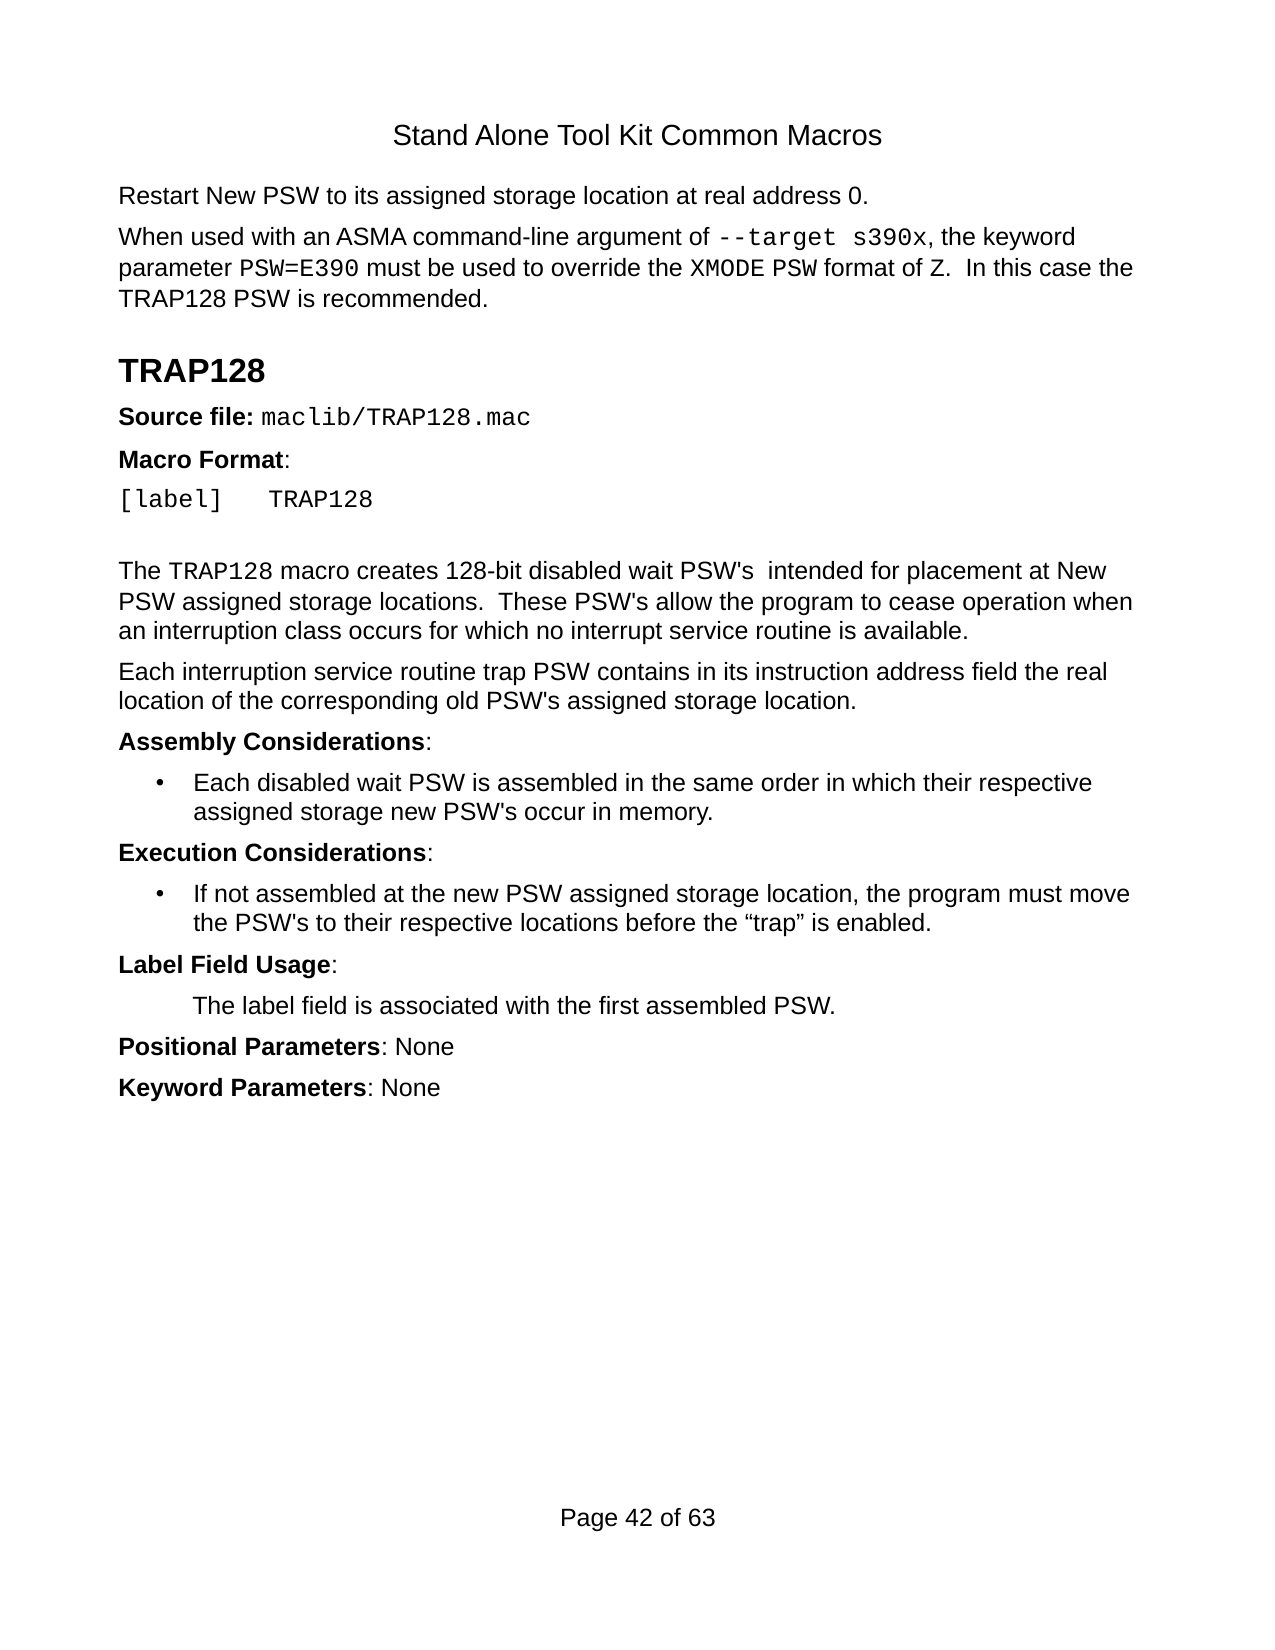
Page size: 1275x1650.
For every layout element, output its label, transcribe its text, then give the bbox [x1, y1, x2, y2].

text Macro Format: [118, 445, 1157, 474]
text Restart New PSW to its assigned storage location at real address 0. [118, 181, 1157, 210]
text Positional Parameters: None [118, 1032, 1157, 1061]
text Source file: maclib/TRAP128.mac [118, 402, 1157, 433]
list If not assembled at the new PSW assigned storage location, the program must move the PSW's to their respective locations before the “trap” is enabled. [156, 879, 1157, 937]
text [label] TRAP128 [118, 486, 1157, 515]
text When used with an ASMA command-line argument of --target s390x, the keyword parameter PSW=E390 must be used to override the XMODE PSW format of Z. In this case the TRAP128 PSW is recommended. [118, 222, 1157, 313]
list Each disabled wait PSW is assembled in the same order in which their respective assigned storage new PSW's occur in memory. [156, 768, 1157, 826]
text Keyword Parameters: None [118, 1073, 1157, 1102]
text Each interruption service routine trap PSW contains in its instruction address field the real location of the corresponding old PSW's assigned storage location. [118, 657, 1157, 714]
subtitle TRAP128 [118, 351, 1157, 389]
text The TRAP128 macro creates 128-bit disabled wait PSW's intended for placement at New PSW assigned storage locations. These PSW's allow the program to cease operation when an interruption class occurs for which no interrupt service routine is available. [118, 556, 1157, 644]
text Assembly Considerations: [118, 727, 1157, 756]
text Label Field Usage: [118, 949, 1157, 978]
text Execution Considerations: [118, 838, 1157, 867]
text The label field is associated with the first assembled PSW. [192, 991, 1157, 1019]
